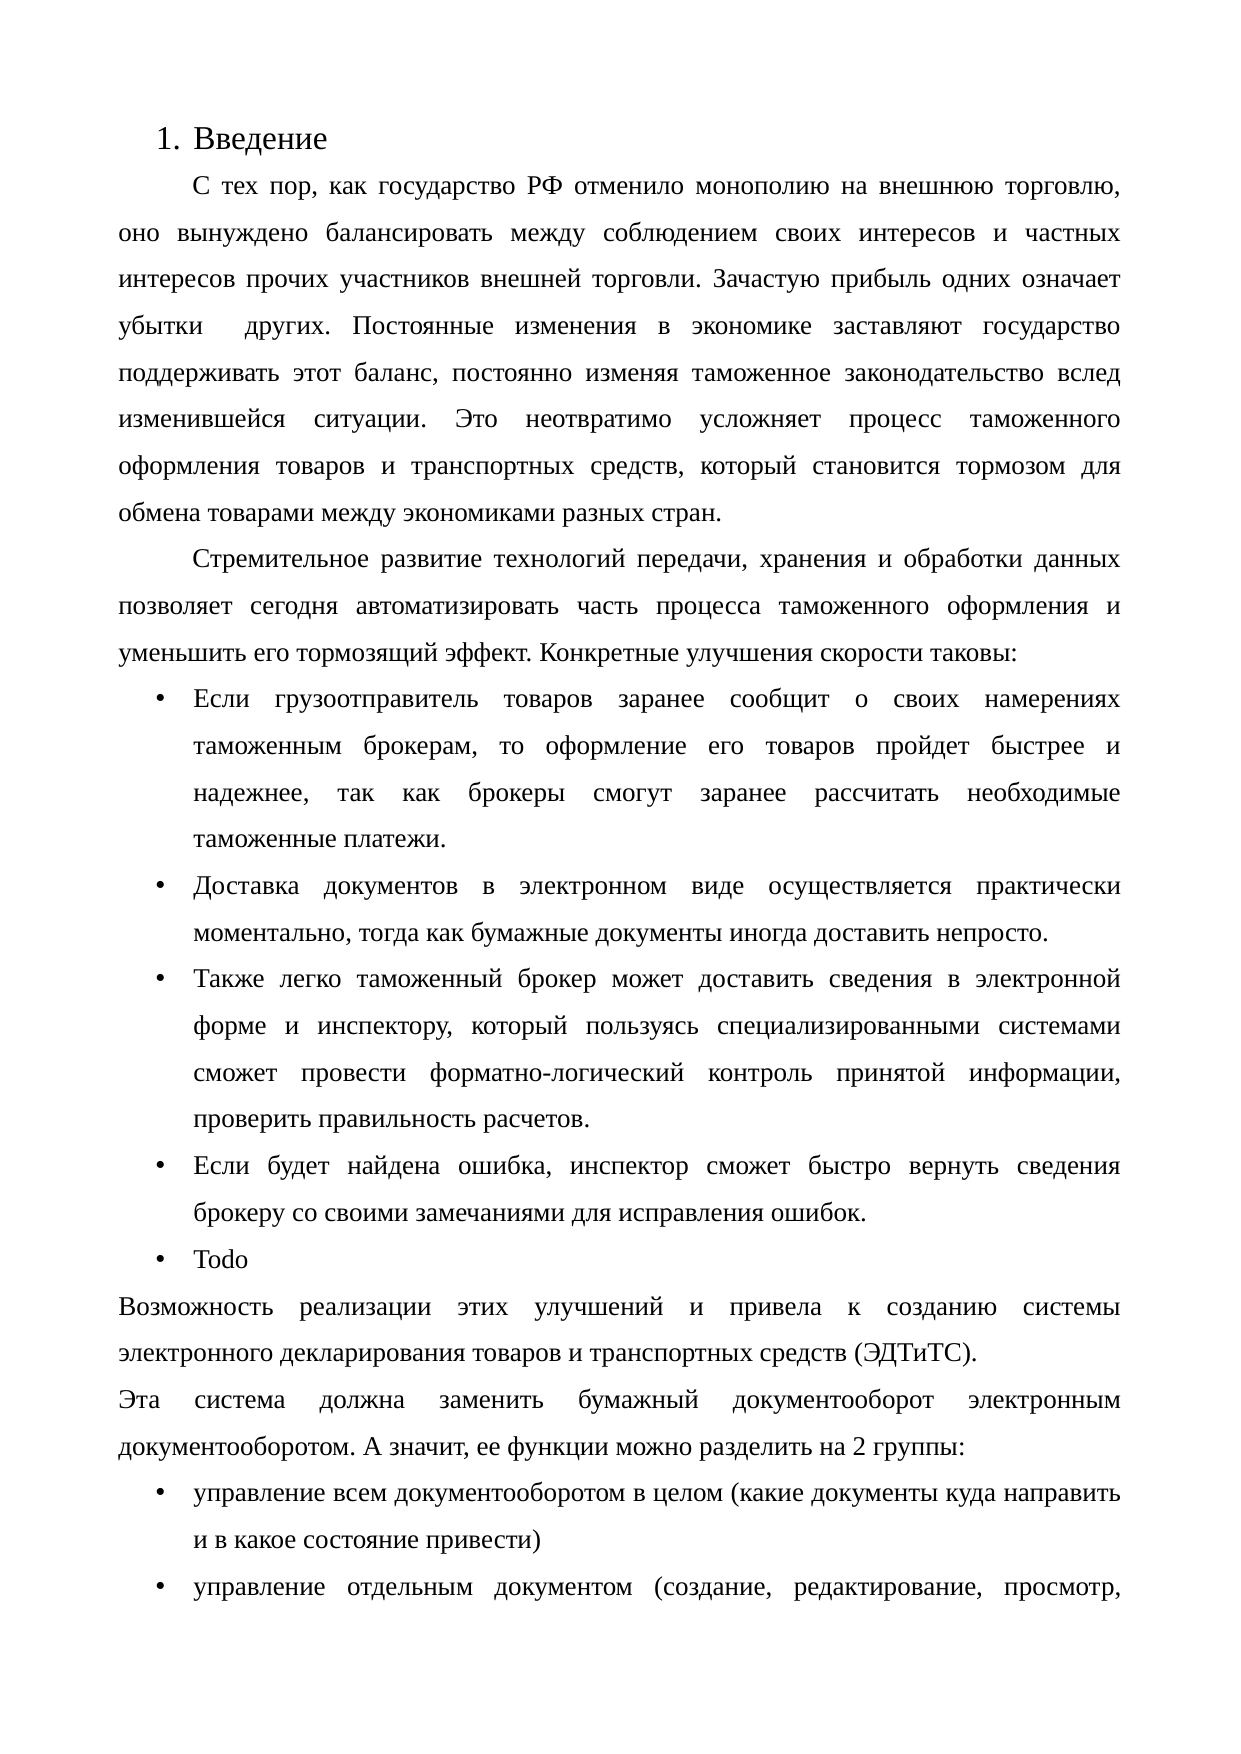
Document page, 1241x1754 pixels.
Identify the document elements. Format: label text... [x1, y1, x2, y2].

list управление всем документооборотом в целом (какие документы куда направить и в какое состояние привести) [156, 1476, 1122, 1554]
list Если грузоотправитель товаров заранее сообщит о своих намерениях таможенным брокерам, то оформление его товаров пройдет быстрее и надежнее, так как брокеры смогут заранее рассчитать необходимые таможенные платежи. [156, 682, 1122, 853]
list Если будет найдена ошибка, инспектор сможет быстро вернуть сведения брокеру со своими замечаниями для исправления ошибок. [156, 1149, 1122, 1227]
text Стремительное развитие технологий передачи, хранения и обработки данных позволяет сегодня автоматизировать часть процесса таможенного оформления и уменьшить его тормозящий эффект. Конкретные улучшения скорости таковы: [118, 542, 1122, 667]
text Эта система должна заменить бумажный документооборот электронным документооборотом. А значит, ее функции можно разделить на 2 группы: [118, 1383, 1122, 1461]
list Введение [156, 118, 1122, 156]
list Todo [156, 1243, 1122, 1274]
list Доставка документов в электронном виде осуществляется практически моментально, тогда как бумажные документы иногда доставить непросто. [156, 869, 1122, 947]
text Возможность реализации этих улучшений и привела к созданию системы электронного декларирования товаров и транспортных средств (ЭДТиТС). [118, 1289, 1122, 1367]
list управление отдельным документом (создание, редактирование, просмотр, [156, 1570, 1122, 1601]
list Также легко таможенный брокер может доставить сведения в электронной форме и инспектору, который пользуясь специализированными системами сможет провести форматно-логический контроль принятой информации, проверить правильность расчетов. [156, 962, 1122, 1134]
text С тех пор, как государство РФ отменило монополию на внешнюю торговлю, оно вынуждено балансировать между соблюдением своих интересов и частных интересов прочих участников внешней торговли. Зачастую прибыль одних означает убытки других. Постоянные изменения в экономике заставляют государство поддерживать этот баланс, постоянно изменяя таможенное законодательство вслед изменившейся ситуации. Это неотвратимо усложняет процесс таможенного оформления товаров и транспортных средств, который становится тормозом для обмена товарами между экономиками разных стран. [118, 169, 1122, 527]
